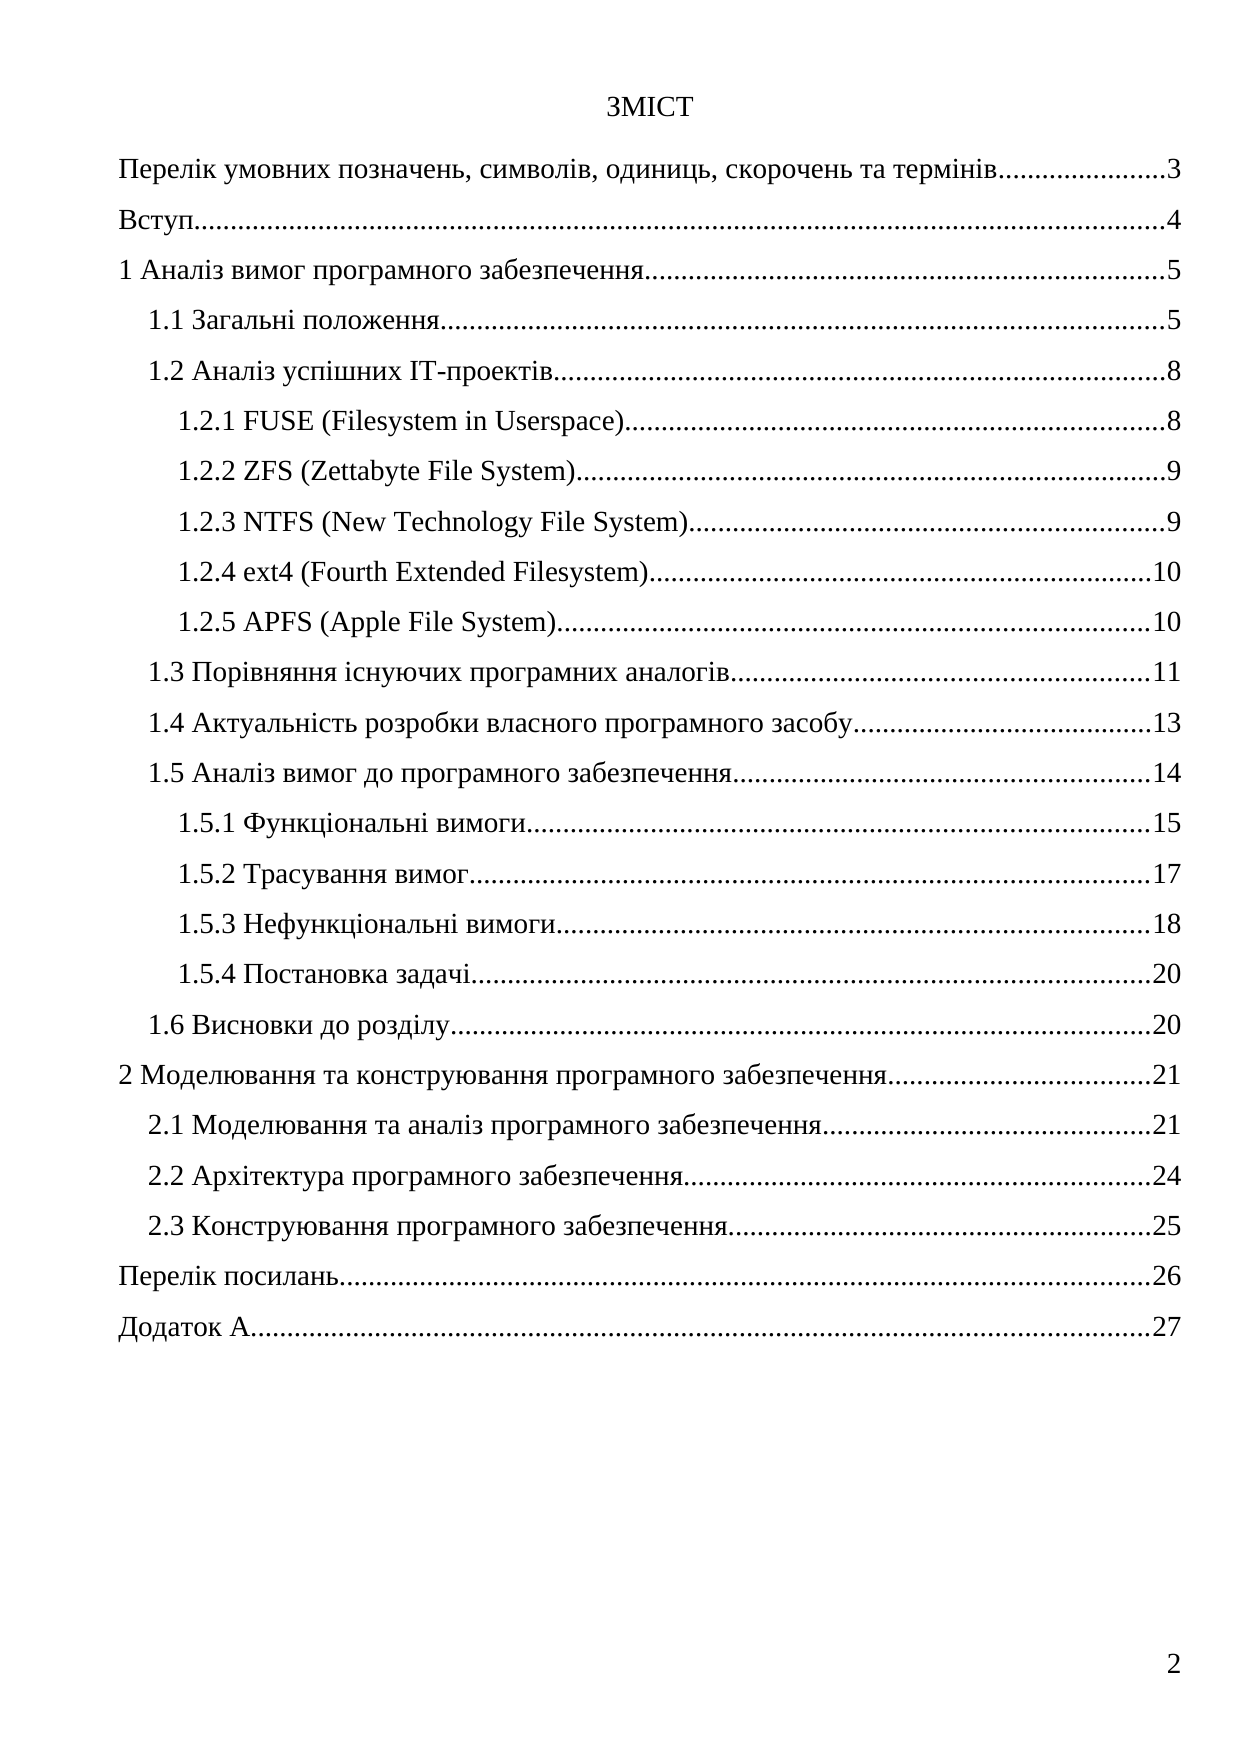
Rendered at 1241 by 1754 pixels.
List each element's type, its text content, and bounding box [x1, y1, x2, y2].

text 1.2.1 FUSE (Filesystem in Userspace) 8 [177, 403, 1181, 437]
text Перелік умовних позначень, символів, одиниць, скорочень та термінів 3 [118, 151, 1181, 185]
text 1 Аналіз вимог програмного забезпечення 5 [118, 252, 1181, 286]
text 1.2.4 ext4 (Fourth Extended Filesystem) 10 [177, 554, 1181, 587]
text 2 Моделювання та конструювання програмного забезпечення 21 [118, 1057, 1181, 1091]
text Додаток А 27 [118, 1309, 1181, 1342]
text 1.2.3 NTFS (New Technology File System) 9 [177, 504, 1181, 537]
text 1.5.1 Функціональні вимоги 15 [177, 806, 1181, 839]
text 1.5.4 Постановка задачі 20 [177, 956, 1181, 990]
text 1.2 Аналіз успішних IT-проектів 8 [148, 353, 1181, 386]
text 2.3 Конструювання програмного забезпечення 25 [148, 1208, 1181, 1242]
text 2.1 Моделювання та аналіз програмного забезпечення 21 [148, 1107, 1181, 1141]
text 1.2.2 ZFS (Zettabyte File System) 9 [177, 453, 1181, 487]
text 1.5 Аналіз вимог до програмного забезпечення 14 [148, 755, 1181, 789]
text Перелік посилань 26 [118, 1258, 1181, 1292]
text 1.2.5 APFS (Apple File System) 10 [177, 604, 1181, 638]
subtitle ЗМІСТ [118, 89, 1181, 122]
text 1.5.3 Нефункціональні вимоги 18 [177, 906, 1181, 940]
text 1.5.2 Трасування вимог 17 [177, 856, 1181, 889]
text 1.3 Порівняння існуючих програмних аналогів 11 [148, 654, 1181, 688]
text 2.2 Архітектура програмного забезпечення 24 [148, 1158, 1181, 1191]
text Вступ 4 [118, 202, 1181, 235]
text 1.4 Актуальність розробки власного програмного засобу 13 [148, 705, 1181, 738]
text 1.6 Висновки до розділу 20 [148, 1007, 1181, 1040]
text 1.1 Загальні положення 5 [148, 302, 1181, 336]
